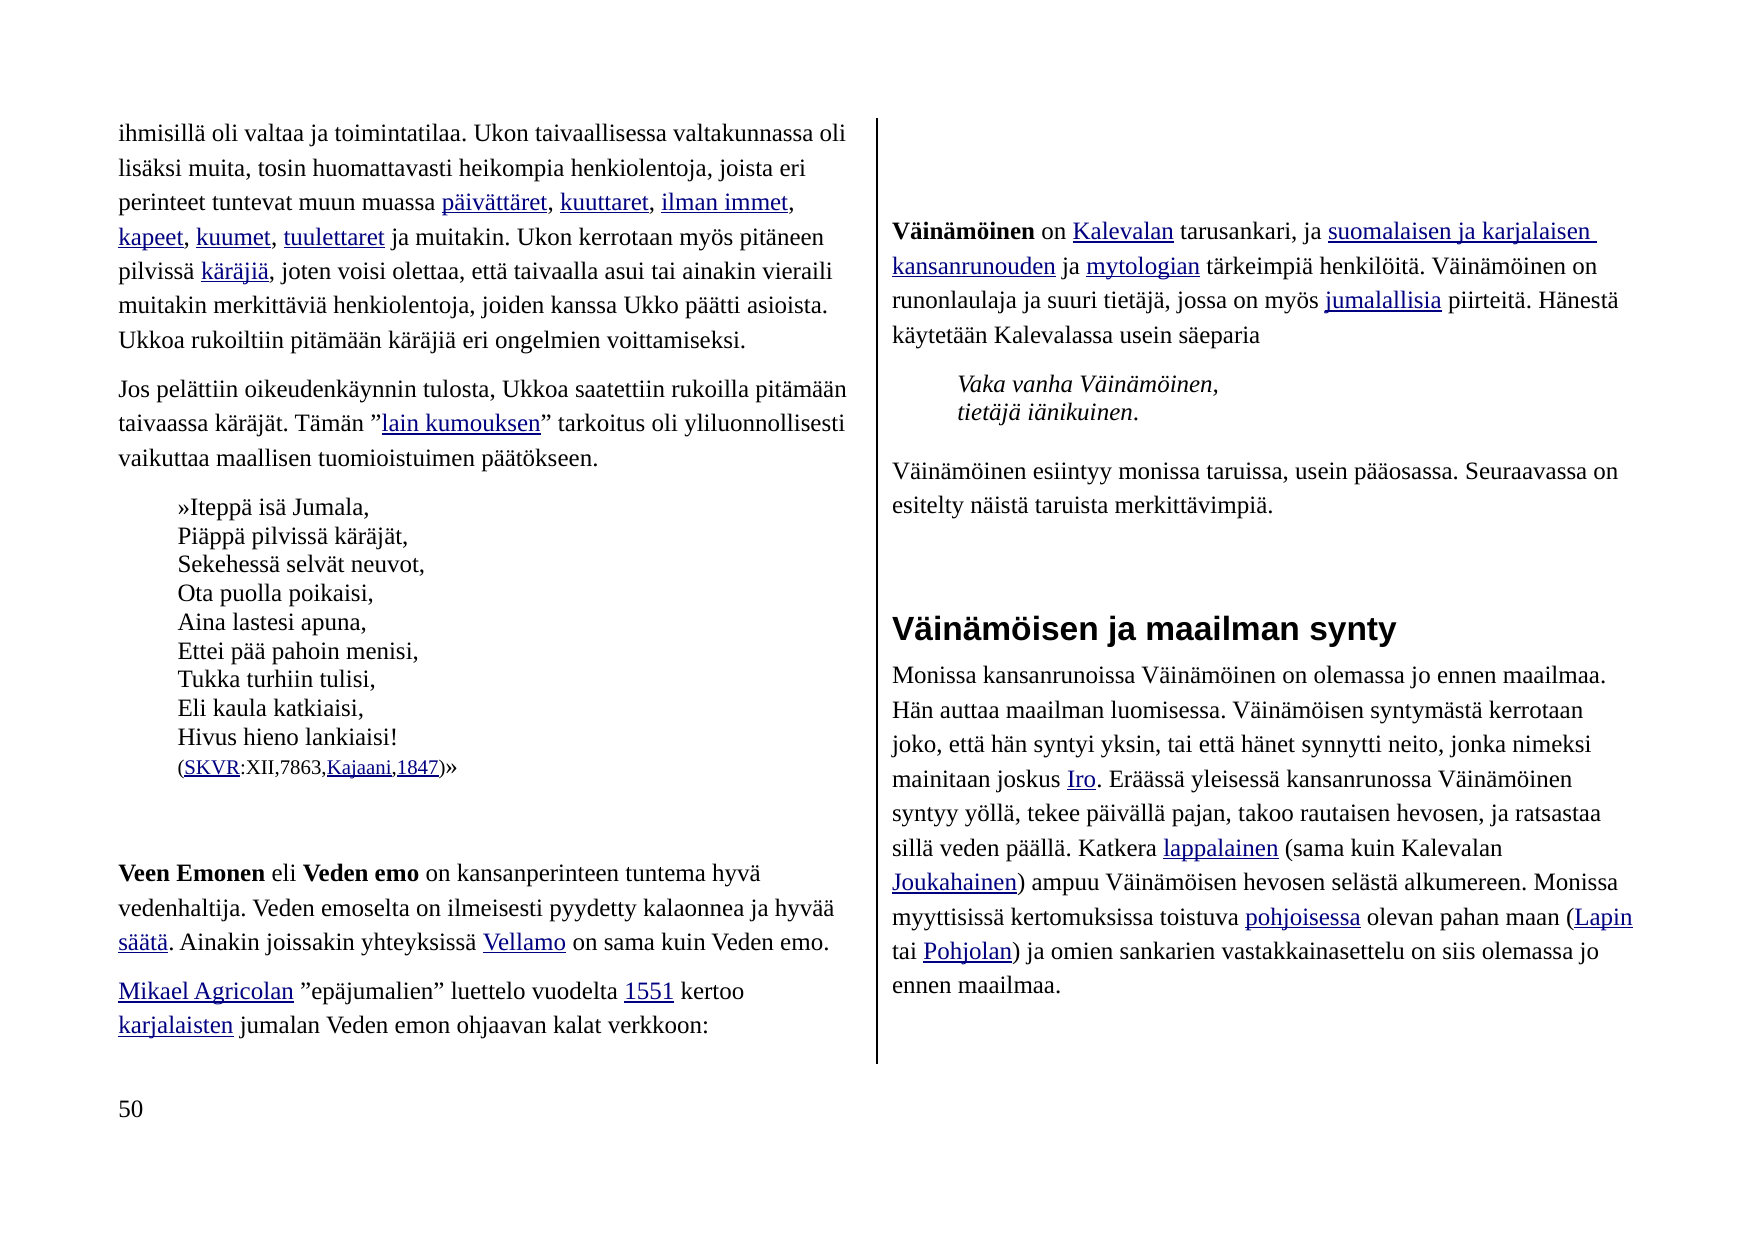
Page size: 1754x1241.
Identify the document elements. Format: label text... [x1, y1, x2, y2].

text Väinämöinen esiintyy monissa taruissa, usein pääosassa. Seuraavassa on esitelty näistä taruista merkittävimpiä. [892, 456, 1635, 519]
text ihmisillä oli valtaa ja toimintatilaa. Ukon taivaallisessa valtakunnassa oli lisäksi muita, tosin huomattavasti heikompia henkiolentoja, joista eri perinteet tuntevat muun muassa päivättäret, kuuttaret, ilman immet, kapeet, kuumet, tuulettaret ja muitakin. Ukon kerrotaan myös pitäneen pilvissä käräjiä, joten voisi olettaa, että taivaalla asui tai ainakin vieraili muitakin merkittäviä henkiolentoja, joiden kanssa Ukko päätti asioista. Ukkoa rukoiltiin pitämään käräjiä eri ongelmien voittamiseksi. [118, 118, 862, 354]
list tietäjä iänikuinen. [951, 397, 1635, 426]
list Vaka vanha Väinämöinen, [951, 369, 1635, 397]
subtitle Väinämöisen ja maailman synty [892, 609, 1635, 648]
text Jos pelättiin oikeudenkäynnin tulosta, Ukkoa saatettiin rukoilla pitämään taivaassa käräjät. Tämän ”lain kumouksen” tarkoitus oli yliluonnollisesti vaikuttaa maallisen tuomioistuimen päätökseen. [118, 374, 862, 472]
text »Iteppä isä Jumala, Piäppä pilvissä käräjät, Sekehessä selvät neuvot, Ota puolla poikaisi, Aina lastesi apuna, Ettei pää pahoin menisi, Tukka turhiin tulisi, Eli kaula katkiaisi, Hivus hieno lankiaisi! (SKVR:XII,7863,Kajaani,1847)» [177, 492, 803, 779]
text Mikael Agricolan ”epäjumalien” luettelo vuodelta 1551 kertoo karjalaisten jumalan Veden emon ohjaavan kalat verkkoon: [118, 976, 862, 1039]
text Veen Emonen eli Veden emo on kansanperinteen tuntema hyvä vedenhaltija. Veden emoselta on ilmeisesti pyydetty kalaonnea ja hyvää säätä. Ainakin joissakin yhteyksissä Vellamo on sama kuin Veden emo. [118, 858, 862, 956]
text Väinämöinen on Kalevalan tarusankari, ja suomalaisen ja karjalaisen kansanrunouden ja mytologian tärkeimpiä henkilöitä. Väinämöinen on runonlaulaja ja suuri tietäjä, jossa on myös jumalallisia piirteitä. Hänestä käytetään Kalevalassa usein säeparia [892, 216, 1635, 348]
text Monissa kansanrunoissa Väinämöinen on olemassa jo ennen maailmaa. Hän auttaa maailman luomisessa. Väinämöisen syntymästä kerrotaan joko, että hän syntyi yksin, tai että hänet synnytti neito, jonka nimeksi mainitaan joskus Iro. Eräässä yleisessä kansanrunossa Väinämöinen syntyy yöllä, tekee päivällä pajan, takoo rautaisen hevosen, ja ratsastaa sillä veden päällä. Katkera lappalainen (sama kuin Kalevalan Joukahainen) ampuu Väinämöisen hevosen selästä alkumereen. Monissa myyttisissä kertomuksissa toistuva pohjoisessa olevan pahan maan (Lapin tai Pohjolan) ja omien sankarien vastakkainasettelu on siis olemassa jo ennen maailmaa. [892, 660, 1635, 999]
